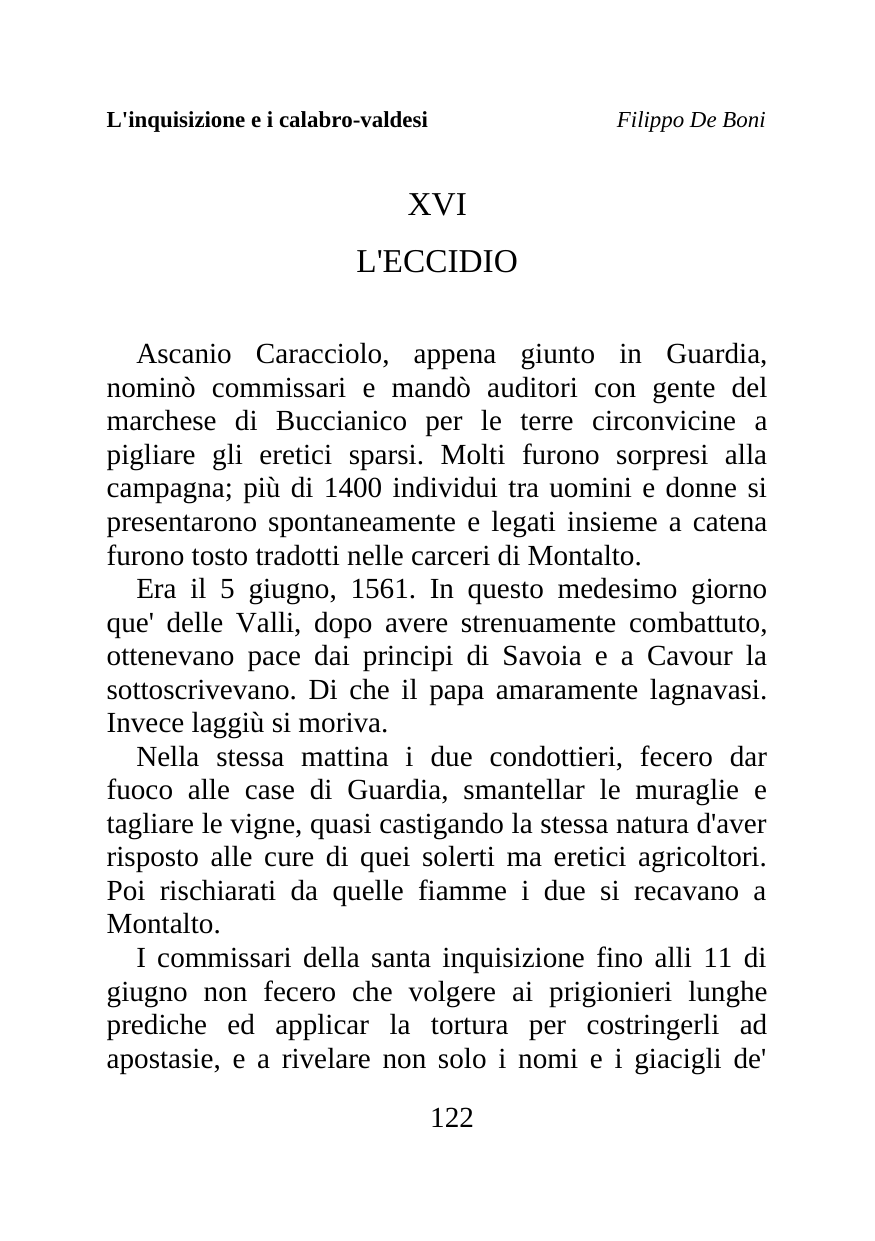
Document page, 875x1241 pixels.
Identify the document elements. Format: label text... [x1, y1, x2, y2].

text Nella stessa mattina i due condottieri, fecero dar fuoco alle case di Guardia, smantellar le muraglie e tagliare le vigne, quasi castigando la stessa natura d'aver risposto alle cure di quei solerti ma eretici agricoltori. Poi rischiarati da quelle fiamme i due si recavano a Montalto. [106, 739, 768, 940]
text Era il 5 giugno, 1561. In questo medesimo giorno que' delle Valli, dopo avere strenuamente combattuto, ottenevano pace dai principi di Savoia e a Cavour la sottoscrivevano. Di che il papa amaramente lagnavasi. Invece laggiù si moriva. [106, 571, 768, 739]
text Ascanio Caracciolo, appena giunto in Guardia, nominò commissari e mandò auditori con gente del marchese di Buccianico per le terre circonvicine a pigliare gli eretici sparsi. Molti furono sorpresi alla campagna; più di 1400 individui tra uomini e donne si presentarono spontaneamente e legati insieme a catena furono tosto tradotti nelle carceri di Montalto. [106, 336, 768, 571]
subtitle XVI L'ECCIDIO [106, 184, 768, 280]
text I commissari della santa inquisizione fino alli 11 di giugno non fecero che volgere ai prigionieri lunghe prediche ed applicar la tortura per costringerli ad apostasie, e a rivelare non solo i nomi e i giacigli de' [106, 940, 768, 1074]
